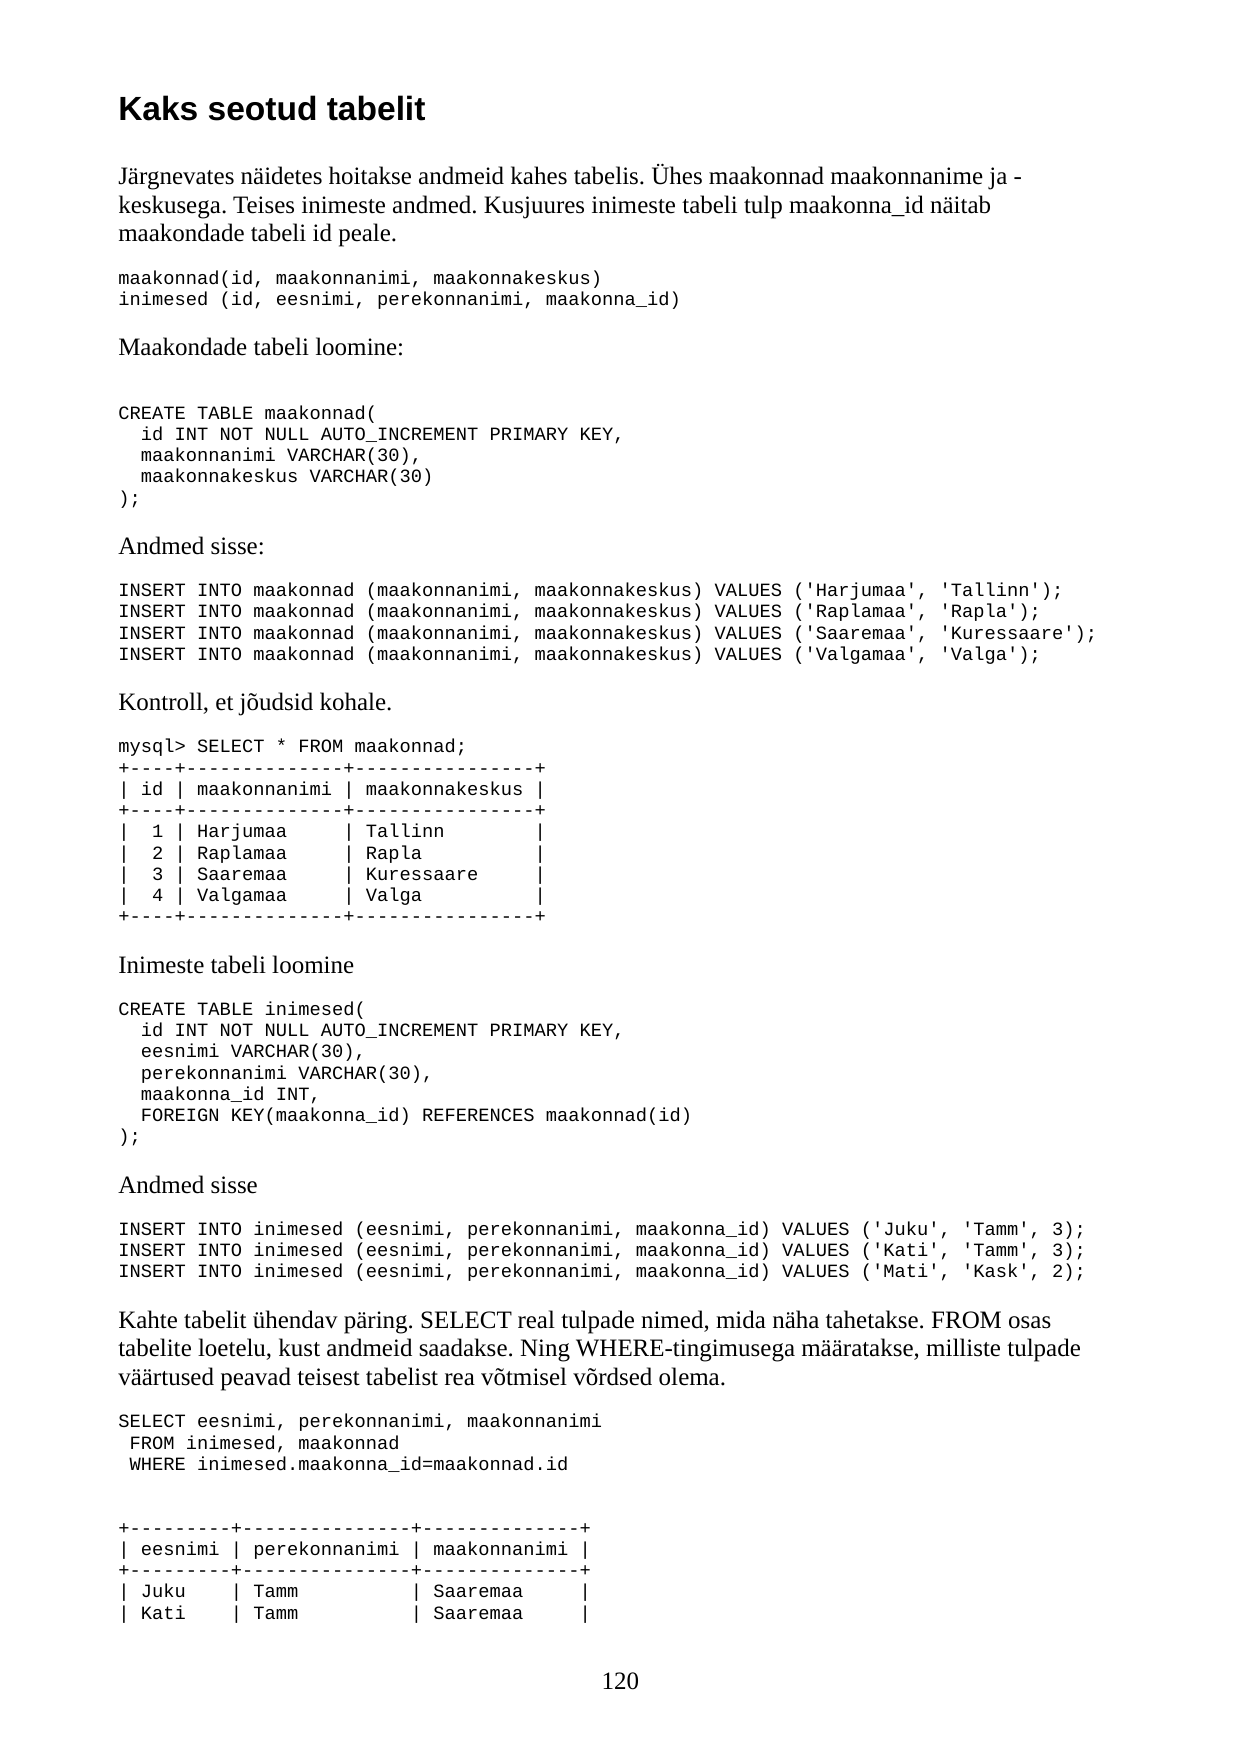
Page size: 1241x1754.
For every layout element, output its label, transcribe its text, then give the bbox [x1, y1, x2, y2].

text maakonnad(id, maakonnanimi, maakonnakeskus) [118, 268, 1122, 290]
subtitle Kaks seotud tabelit [118, 88, 1122, 127]
text Järgnevates näidetes hoitakse andmeid kahes tabelis. Ühes maakonnad maakonnanime ja -keskusega. Teises inimeste andmed. Kusjuures inimeste tabeli tulp maakonna_id näitab maakondade tabeli id peale. [118, 161, 1122, 247]
text SELECT eesnimi, perekonnanimi, maakonnanimi [118, 1412, 1122, 1433]
text | id | maakonnanimi | maakonnakeskus | [118, 780, 1122, 801]
text +----+--------------+----------------+ [118, 907, 1122, 928]
text | eesnimi | perekonnanimi | maakonnanimi | [118, 1540, 1122, 1561]
text | 1 | Harjumaa | Tallinn | [118, 822, 1122, 843]
text +----+--------------+----------------+ [118, 801, 1122, 822]
text | Kati | Tamm | Saaremaa | [118, 1603, 1122, 1625]
text Andmed sisse: [118, 531, 1122, 560]
text INSERT INTO maakonnad (maakonnanimi, maakonnakeskus) VALUES ('Saaremaa', 'Kuressaare'); [118, 623, 1122, 645]
text maakonnakeskus VARCHAR(30) [118, 467, 1122, 488]
text | 3 | Saaremaa | Kuressaare | [118, 865, 1122, 886]
text INSERT INTO inimesed (eesnimi, perekonnanimi, maakonna_id) VALUES ('Juku', 'Tamm', 3); [118, 1220, 1122, 1241]
text INSERT INTO maakonnad (maakonnanimi, maakonnakeskus) VALUES ('Valgamaa', 'Valga'); [118, 645, 1122, 666]
text | 4 | Valgamaa | Valga | [118, 886, 1122, 907]
text eesnimi VARCHAR(30), [118, 1042, 1122, 1063]
text +---------+---------------+--------------+ [118, 1518, 1122, 1540]
text INSERT INTO inimesed (eesnimi, perekonnanimi, maakonna_id) VALUES ('Mati', 'Kask', 2); [118, 1262, 1122, 1283]
text FOREIGN KEY(maakonna_id) REFERENCES maakonnad(id) [118, 1106, 1122, 1127]
text +---------+---------------+--------------+ [118, 1561, 1122, 1582]
text FROM inimesed, maakonnad [118, 1433, 1122, 1455]
text perekonnanimi VARCHAR(30), [118, 1063, 1122, 1085]
text ); [118, 488, 1122, 510]
text ); [118, 1127, 1122, 1148]
text WHERE inimesed.maakonna_id=maakonnad.id [118, 1455, 1122, 1476]
text Maakondade tabeli loomine: [118, 332, 1122, 361]
text | Juku | Tamm | Saaremaa | [118, 1582, 1122, 1603]
text inimesed (id, eesnimi, perekonnanimi, maakonna_id) [118, 290, 1122, 311]
text Kahte tabelit ühendav päring. SELECT real tulpade nimed, mida näha tahetakse. FROM osas tabelite loetelu, kust andmeid saadakse. Ning WHERE-tingimusega määratakse, milliste tulpade väärtused peavad teisest tabelist rea võtmisel võrdsed olema. [118, 1305, 1122, 1391]
text id INT NOT NULL AUTO_INCREMENT PRIMARY KEY, [118, 425, 1122, 446]
text INSERT INTO maakonnad (maakonnanimi, maakonnakeskus) VALUES ('Raplamaa', 'Rapla'); [118, 602, 1122, 623]
text CREATE TABLE inimesed( [118, 1000, 1122, 1021]
text Inimeste tabeli loomine [118, 950, 1122, 978]
text INSERT INTO maakonnad (maakonnanimi, maakonnakeskus) VALUES ('Harjumaa', 'Tallinn'); [118, 581, 1122, 602]
text maakonna_id INT, [118, 1085, 1122, 1106]
text | 2 | Raplamaa | Rapla | [118, 843, 1122, 865]
text id INT NOT NULL AUTO_INCREMENT PRIMARY KEY, [118, 1021, 1122, 1042]
text INSERT INTO inimesed (eesnimi, perekonnanimi, maakonna_id) VALUES ('Kati', 'Tamm', 3); [118, 1241, 1122, 1262]
text maakonnanimi VARCHAR(30), [118, 446, 1122, 467]
text +----+--------------+----------------+ [118, 758, 1122, 780]
text Andmed sisse [118, 1170, 1122, 1198]
text mysql> SELECT * FROM maakonnad; [118, 737, 1122, 758]
text CREATE TABLE maakonnad( [118, 403, 1122, 425]
text Kontroll, et jõudsid kohale. [118, 687, 1122, 716]
